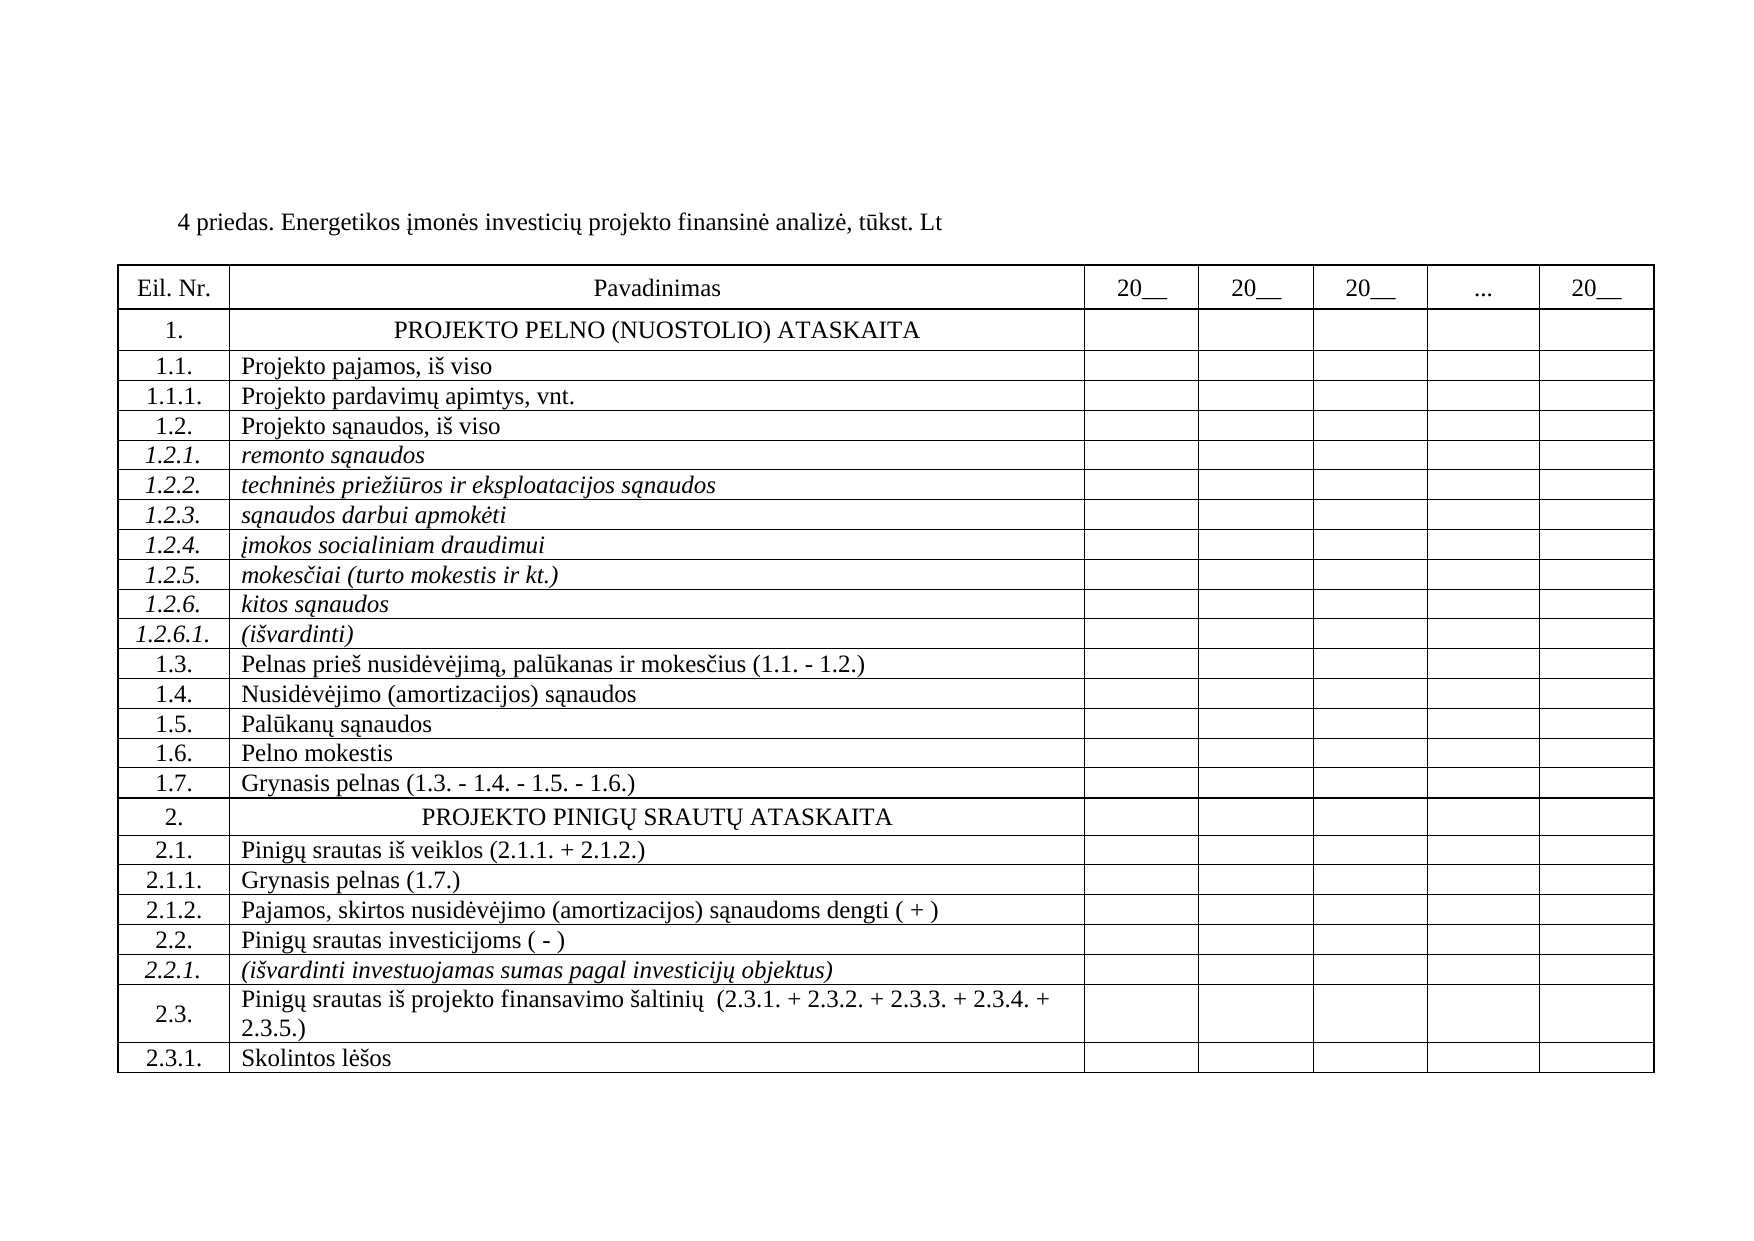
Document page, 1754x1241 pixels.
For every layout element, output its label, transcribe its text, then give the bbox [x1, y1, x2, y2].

table_cell [1085, 351, 1198, 380]
table_cell [1085, 709, 1198, 737]
table_cell [1199, 560, 1313, 588]
table_cell [1314, 441, 1427, 469]
table_cell Skolintos lėšos [230, 1043, 1084, 1072]
table_cell 2.1.1. [119, 865, 229, 894]
table_cell 1.2.6. [119, 590, 229, 618]
table_cell [1540, 441, 1653, 469]
table_cell [1314, 500, 1427, 529]
table_header 20__ [1199, 266, 1313, 308]
table_cell [1199, 799, 1313, 834]
table_cell 1.4. [119, 679, 229, 708]
table_cell 1. [119, 310, 229, 350]
table_cell 2.2.1. [119, 955, 229, 983]
table_cell PROJEKTO PINIGŲ SRAUTŲ ATASKAITA [230, 799, 1084, 834]
table_cell [1199, 351, 1313, 380]
table_cell [1199, 470, 1313, 499]
table_cell [1085, 500, 1198, 529]
table_cell [1199, 709, 1313, 737]
table_cell Pelnas prieš nusidėvėjimą, palūkanas ir mokesčius (1.1. - 1.2.) [230, 649, 1084, 678]
table_cell 2.1. [119, 836, 229, 864]
table_cell [1085, 530, 1198, 559]
table_header 20__ [1085, 266, 1198, 308]
table_cell [1085, 865, 1198, 894]
table_cell [1085, 310, 1198, 350]
table_cell [1314, 925, 1427, 954]
table_cell [1314, 381, 1427, 410]
table_cell (išvardinti investuojamas sumas pagal investicijų objektus) [230, 955, 1084, 983]
table_cell 1.2.6.1. [119, 619, 229, 648]
table_cell 1.6. [119, 739, 229, 767]
table_cell 1.2.3. [119, 500, 229, 529]
table_cell [1314, 836, 1427, 864]
table_cell [1540, 925, 1653, 954]
table_header Pavadinimas [230, 266, 1084, 308]
table_cell [1314, 1043, 1427, 1072]
table_cell 1.2. [119, 411, 229, 439]
table_cell [1085, 649, 1198, 678]
table_cell [1428, 925, 1539, 954]
table_cell [1085, 679, 1198, 708]
table_cell mokesčiai (turto mokestis ir kt.) [230, 560, 1084, 588]
table_cell [1540, 739, 1653, 767]
table_cell [1085, 1043, 1198, 1072]
table_cell [1199, 500, 1313, 529]
table_cell [1314, 530, 1427, 559]
table_cell [1085, 799, 1198, 834]
table_cell 1.2.5. [119, 560, 229, 588]
table_cell [1428, 895, 1539, 924]
table_cell [1428, 739, 1539, 767]
table_cell Pinigų srautas investicijoms ( - ) [230, 925, 1084, 954]
table_cell Grynasis pelnas (1.7.) [230, 865, 1084, 894]
table_cell įmokos socialiniam draudimui [230, 530, 1084, 559]
table_cell [1428, 865, 1539, 894]
table_cell [1314, 310, 1427, 350]
table_cell [1428, 679, 1539, 708]
table_cell [1085, 925, 1198, 954]
table_cell [1540, 560, 1653, 588]
table_cell [1540, 530, 1653, 559]
table_header ... [1428, 266, 1539, 308]
table_cell 1.2.2. [119, 470, 229, 499]
table_cell [1428, 768, 1539, 797]
table_cell [1314, 590, 1427, 618]
table_cell [1428, 1043, 1539, 1072]
table_cell 1.3. [119, 649, 229, 678]
table_cell [1199, 1043, 1313, 1072]
table_cell [1199, 411, 1313, 439]
table_cell [1428, 381, 1539, 410]
table_cell [1540, 799, 1653, 834]
table_cell [1428, 310, 1539, 350]
table_cell [1540, 470, 1653, 499]
table_cell [1428, 500, 1539, 529]
table_cell [1314, 739, 1427, 767]
table_cell 2. [119, 799, 229, 834]
table_cell [1540, 351, 1653, 380]
table_cell [1428, 441, 1539, 469]
table_cell [1085, 895, 1198, 924]
table_cell [1314, 709, 1427, 737]
table_cell PROJEKTO PELNO (NUOSTOLIO) ATASKAITA [230, 310, 1084, 350]
table_cell [1199, 739, 1313, 767]
table_cell [1540, 590, 1653, 618]
table_cell [1540, 836, 1653, 864]
table_cell [1199, 619, 1313, 648]
table_cell kitos sąnaudos [230, 590, 1084, 618]
table_cell [1314, 411, 1427, 439]
table_cell Projekto pardavimų apimtys, vnt. [230, 381, 1084, 410]
table_cell 2.2. [119, 925, 229, 954]
table_cell Pinigų srautas iš veiklos (2.1.1. + 2.1.2.) [230, 836, 1084, 864]
table_cell [1540, 381, 1653, 410]
table_cell Nusidėvėjimo (amortizacijos) sąnaudos [230, 679, 1084, 708]
table_cell remonto sąnaudos [230, 441, 1084, 469]
table_cell [1199, 310, 1313, 350]
table_cell Pajamos, skirtos nusidėvėjimo (amortizacijos) sąnaudoms dengti ( + ) [230, 895, 1084, 924]
table_cell [1314, 768, 1427, 797]
table_cell [1540, 768, 1653, 797]
table_cell [1085, 381, 1198, 410]
table_cell [1540, 679, 1653, 708]
table_cell [1199, 381, 1313, 410]
table_cell [1428, 351, 1539, 380]
table_cell 2.3. [119, 985, 229, 1042]
table_cell [1428, 411, 1539, 439]
table_cell [1314, 865, 1427, 894]
table_cell Pelno mokestis [230, 739, 1084, 767]
table_cell [1540, 895, 1653, 924]
table_cell [1428, 560, 1539, 588]
table_cell [1199, 865, 1313, 894]
table_cell [1540, 865, 1653, 894]
table_cell [1085, 768, 1198, 797]
table_cell Grynasis pelnas (1.3. - 1.4. - 1.5. - 1.6.) [230, 768, 1084, 797]
table_cell [1540, 411, 1653, 439]
table_cell [1428, 985, 1539, 1042]
table_cell [1314, 985, 1427, 1042]
table_cell [1199, 530, 1313, 559]
table_cell [1314, 895, 1427, 924]
table_cell Projekto sąnaudos, iš viso [230, 411, 1084, 439]
table_cell [1314, 649, 1427, 678]
table_cell [1314, 619, 1427, 648]
table_header 20__ [1314, 266, 1427, 308]
table_cell techninės priežiūros ir eksploatacijos sąnaudos [230, 470, 1084, 499]
table_cell [1199, 768, 1313, 797]
table_cell Pinigų srautas iš projekto finansavimo šaltinių (2.3.1. + 2.3.2. + 2.3.3. + 2.3.4. + 2.3.5.) [230, 985, 1084, 1042]
table_cell [1199, 925, 1313, 954]
table_cell [1314, 560, 1427, 588]
text 4 priedas. Energetikos įmonės investicių projekto finansinė analizė, tūkst. Lt [118, 207, 1636, 235]
table_cell [1540, 1043, 1653, 1072]
table_cell Projekto pajamos, iš viso [230, 351, 1084, 380]
table_header Eil. Nr. [119, 266, 229, 308]
table_cell Palūkanų sąnaudos [230, 709, 1084, 737]
table_cell [1428, 799, 1539, 834]
table_cell 1.2.4. [119, 530, 229, 559]
table_cell [1314, 799, 1427, 834]
table_cell [1085, 590, 1198, 618]
table_cell [1428, 955, 1539, 983]
table_cell [1428, 619, 1539, 648]
table_cell [1085, 739, 1198, 767]
table_cell [1540, 649, 1653, 678]
table_cell [1540, 500, 1653, 529]
table_cell 2.1.2. [119, 895, 229, 924]
table_cell [1199, 590, 1313, 618]
table_cell sąnaudos darbui apmokėti [230, 500, 1084, 529]
table_cell [1199, 679, 1313, 708]
table_cell [1085, 836, 1198, 864]
table_cell [1314, 955, 1427, 983]
table_cell [1314, 351, 1427, 380]
table_cell [1540, 310, 1653, 350]
table_cell [1199, 441, 1313, 469]
table_cell [1199, 955, 1313, 983]
table_cell [1428, 709, 1539, 737]
table_cell 1.7. [119, 768, 229, 797]
table_cell 1.2.1. [119, 441, 229, 469]
table_cell [1540, 709, 1653, 737]
table_cell [1085, 441, 1198, 469]
table_cell 1.1.1. [119, 381, 229, 410]
table_cell [1428, 836, 1539, 864]
table_cell [1085, 619, 1198, 648]
table_cell [1085, 411, 1198, 439]
table_cell [1314, 470, 1427, 499]
table_cell [1428, 590, 1539, 618]
table_cell 1.1. [119, 351, 229, 380]
table_cell [1085, 985, 1198, 1042]
table_cell [1540, 955, 1653, 983]
table_cell [1428, 530, 1539, 559]
table_cell [1085, 955, 1198, 983]
table_cell [1540, 619, 1653, 648]
table_cell [1199, 895, 1313, 924]
table_cell [1428, 649, 1539, 678]
table_cell [1199, 985, 1313, 1042]
table_header 20__ [1540, 266, 1653, 308]
table_cell (išvardinti) [230, 619, 1084, 648]
table_cell [1540, 985, 1653, 1042]
table_cell [1199, 649, 1313, 678]
table_cell [1085, 470, 1198, 499]
table_cell [1428, 470, 1539, 499]
table_cell [1085, 560, 1198, 588]
table_cell [1314, 679, 1427, 708]
table_cell [1199, 836, 1313, 864]
table_cell 1.5. [119, 709, 229, 737]
table_cell 2.3.1. [119, 1043, 229, 1072]
